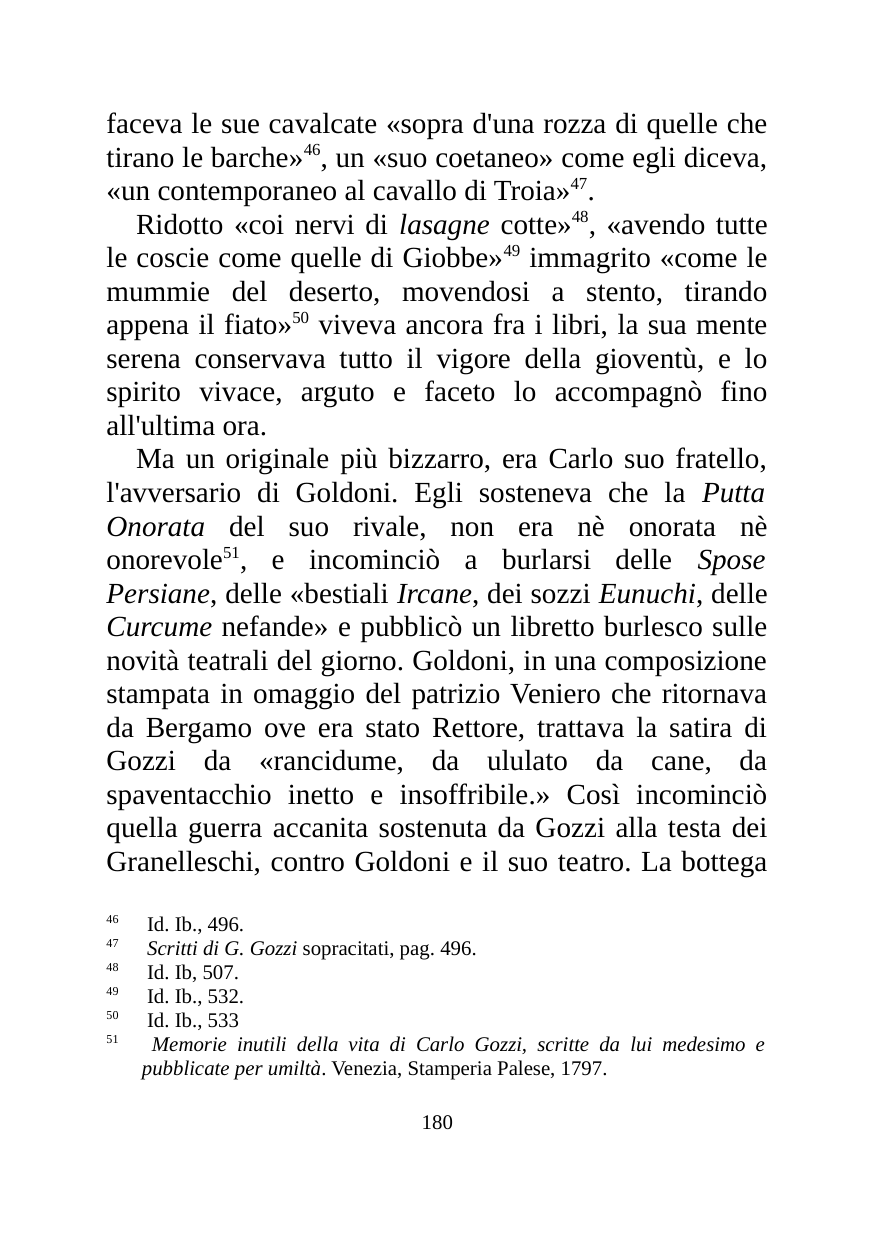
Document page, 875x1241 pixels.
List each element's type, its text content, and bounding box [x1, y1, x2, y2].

text faceva le sue cavalcate «sopra d'una rozza di quelle che tirano le barche», un «suo coetaneo» come egli diceva, «un contemporaneo al cavallo di Troia». [106, 106, 768, 207]
text Ma un originale più bizzarro, era Carlo suo fratello, l'avversario di Goldoni. Egli sosteneva che la Putta Onorata del suo rivale, non era nè onorata nè onorevole, e incominciò a burlarsi delle Spose Persiane, delle «bestiali Ircane, dei sozzi Eunuchi, delle Curcume nefande» e pubblicò un libretto burlesco sulle novità teatrali del giorno. Goldoni, in una composizione stampata in omaggio del patrizio Veniero che ritornava da Bergamo ove era stato Rettore, trattava la satira di Gozzi da «rancidume, da ululato da cane, da spaventacchio inetto e insoffribile.» Così incominciò quella guerra accanita sostenuta da Gozzi alla testa dei Granelleschi, contro Goldoni e il suo teatro. La bottega [106, 442, 768, 878]
text Scritti di G. Gozzi sopracitati, pag. 496. [106, 936, 768, 960]
text Id. Ib., 533 [106, 1008, 768, 1032]
text Id. Ib, 507. [106, 960, 768, 984]
text Ridotto «coi nervi di lasagne cotte», «avendo tutte le coscie come quelle di Giobbe» immagrito «come le mummie del deserto, movendosi a stento, tirando appena il fiato» viveva ancora fra i libri, la sua mente serena conservava tutto il vigore della gioventù, e lo spirito vivace, arguto e faceto lo accompagnò fino all'ultima ora. [106, 207, 768, 442]
text Id. Ib., 496. [106, 912, 768, 936]
text Id. Ib., 532. [106, 984, 768, 1008]
text Memorie inutili della vita di Carlo Gozzi, scritte da lui medesimo e pubblicate per umiltà. Venezia, Stamperia Palese, 1797. [106, 1032, 768, 1080]
